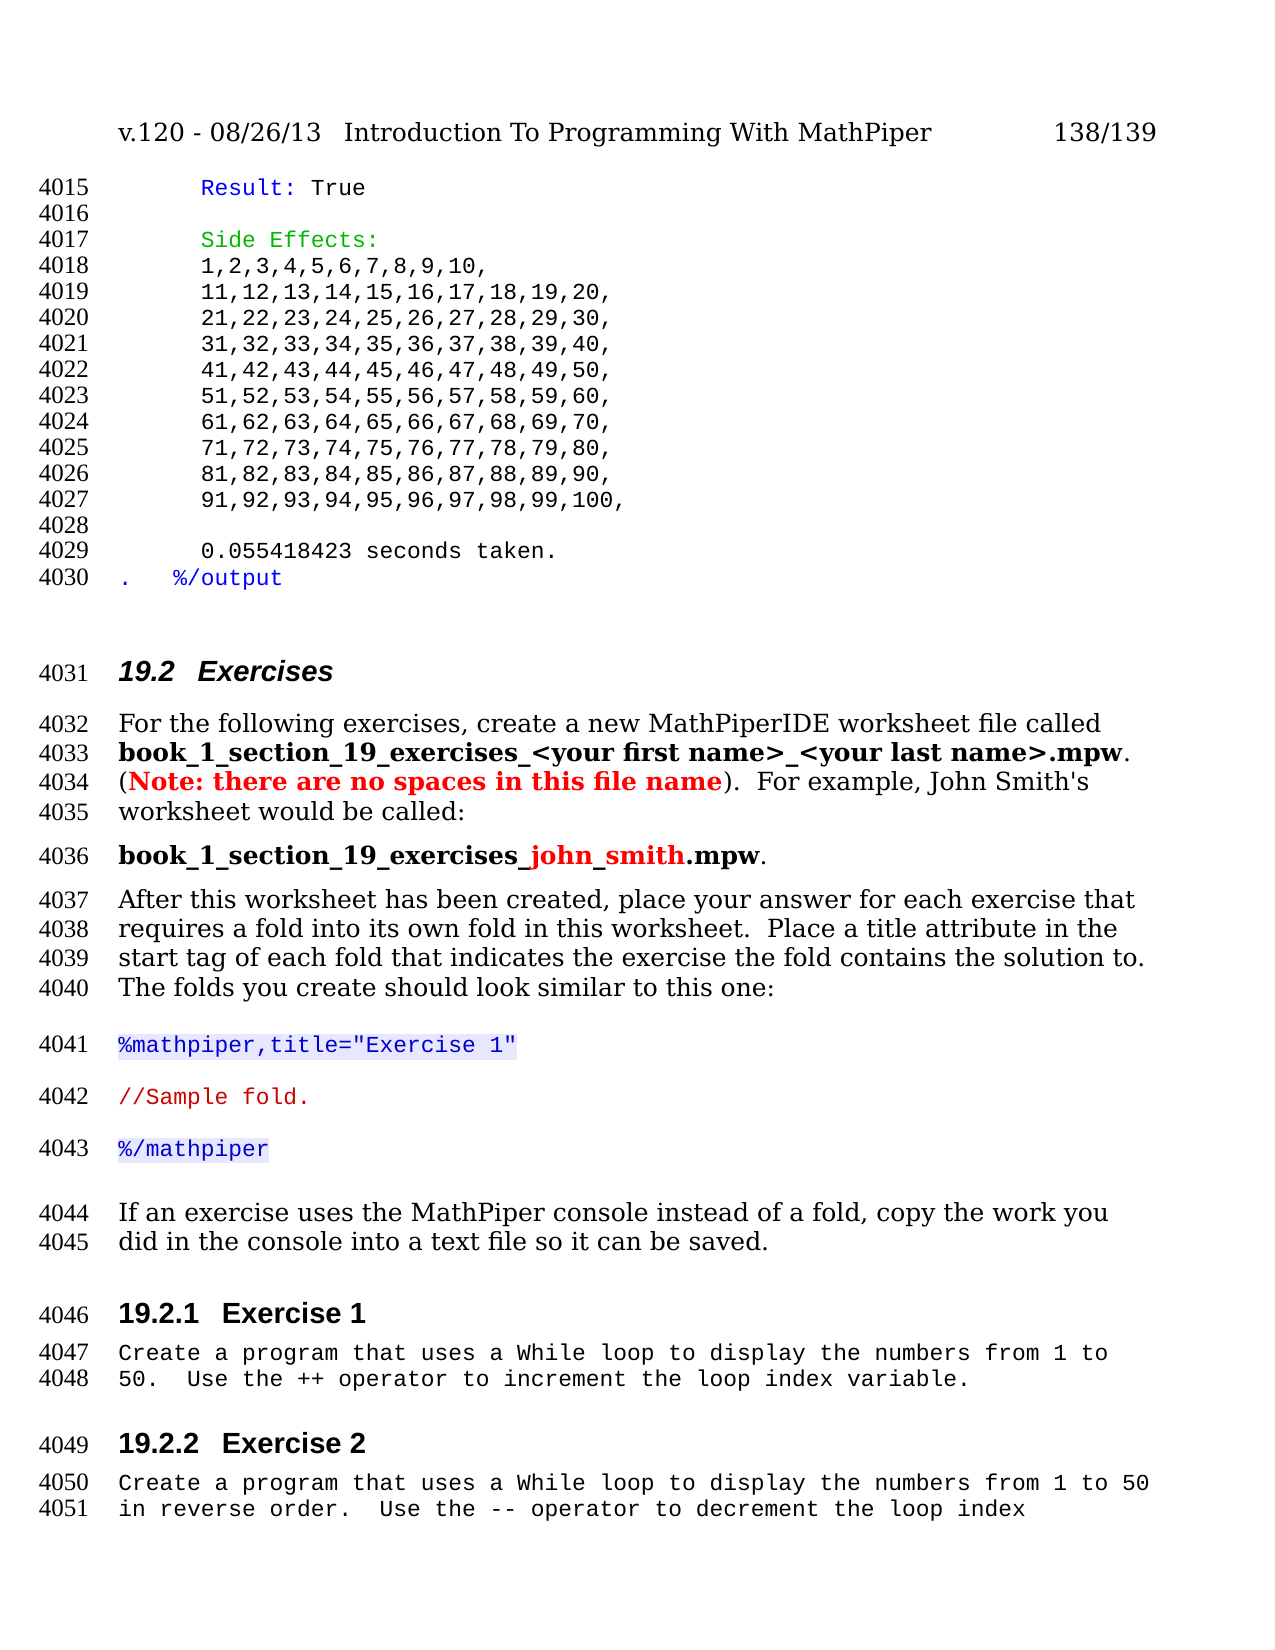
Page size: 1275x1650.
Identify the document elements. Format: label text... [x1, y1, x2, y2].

text 11,12,13,14,15,16,17,18,19,20, [118, 281, 1157, 306]
text 0.055418423 seconds taken. [118, 540, 1157, 566]
text For the following exercises, create a new MathPiperIDE worksheet file called book_1_section_19_exercises_<your first name>_<your last name>.mpw. (Note: there are no spaces in this file name). For example, John Smith's worksheet would be called: [118, 709, 1157, 826]
text . %/output [118, 566, 1157, 592]
text 31,32,33,34,35,36,37,38,39,40, [118, 332, 1157, 358]
text After this worksheet has been created, place your answer for each exercise that requires a fold into its own fold in this worksheet. Place a title attribute in the start tag of each fold that indicates the exercise the fold contains the solution to. The folds you create should look similar to this one: [118, 885, 1157, 1002]
text Result: True [118, 177, 1157, 203]
text %mathpiper,title="Exercise 1" [118, 1034, 1157, 1060]
text %/mathpiper [118, 1138, 1157, 1163]
text 21,22,23,24,25,26,27,28,29,30, [118, 306, 1157, 332]
text 71,72,73,74,75,76,77,78,79,80, [118, 436, 1157, 462]
text 1,2,3,4,5,6,7,8,9,10, [118, 254, 1157, 281]
subtitle Exercises [118, 654, 1157, 688]
text Create a program that uses a While loop to display the numbers from 1 to 50. Use the ++ operator to increment the loop index variable. [118, 1341, 1157, 1393]
subtitle Exercise 1 [118, 1296, 1157, 1329]
text 91,92,93,94,95,96,97,98,99,100, [118, 488, 1157, 514]
text 81,82,83,84,85,86,87,88,89,90, [118, 462, 1157, 488]
text Side Effects: [118, 229, 1157, 254]
text If an exercise uses the MathPiper console instead of a fold, copy the work you did in the console into a text file so it can be saved. [118, 1198, 1157, 1257]
subtitle Exercise 2 [118, 1426, 1157, 1460]
text 51,52,53,54,55,56,57,58,59,60, [118, 384, 1157, 410]
text 61,62,63,64,65,66,67,68,69,70, [118, 410, 1157, 436]
text 41,42,43,44,45,46,47,48,49,50, [118, 358, 1157, 384]
text //Sample fold. [118, 1086, 1157, 1112]
text book_1_section_19_exercises_john_smith.mpw. [118, 841, 1157, 870]
text Create a program that uses a While loop to display the numbers from 1 to 50 in reverse order. Use the -- operator to decrement the loop index [118, 1472, 1157, 1524]
